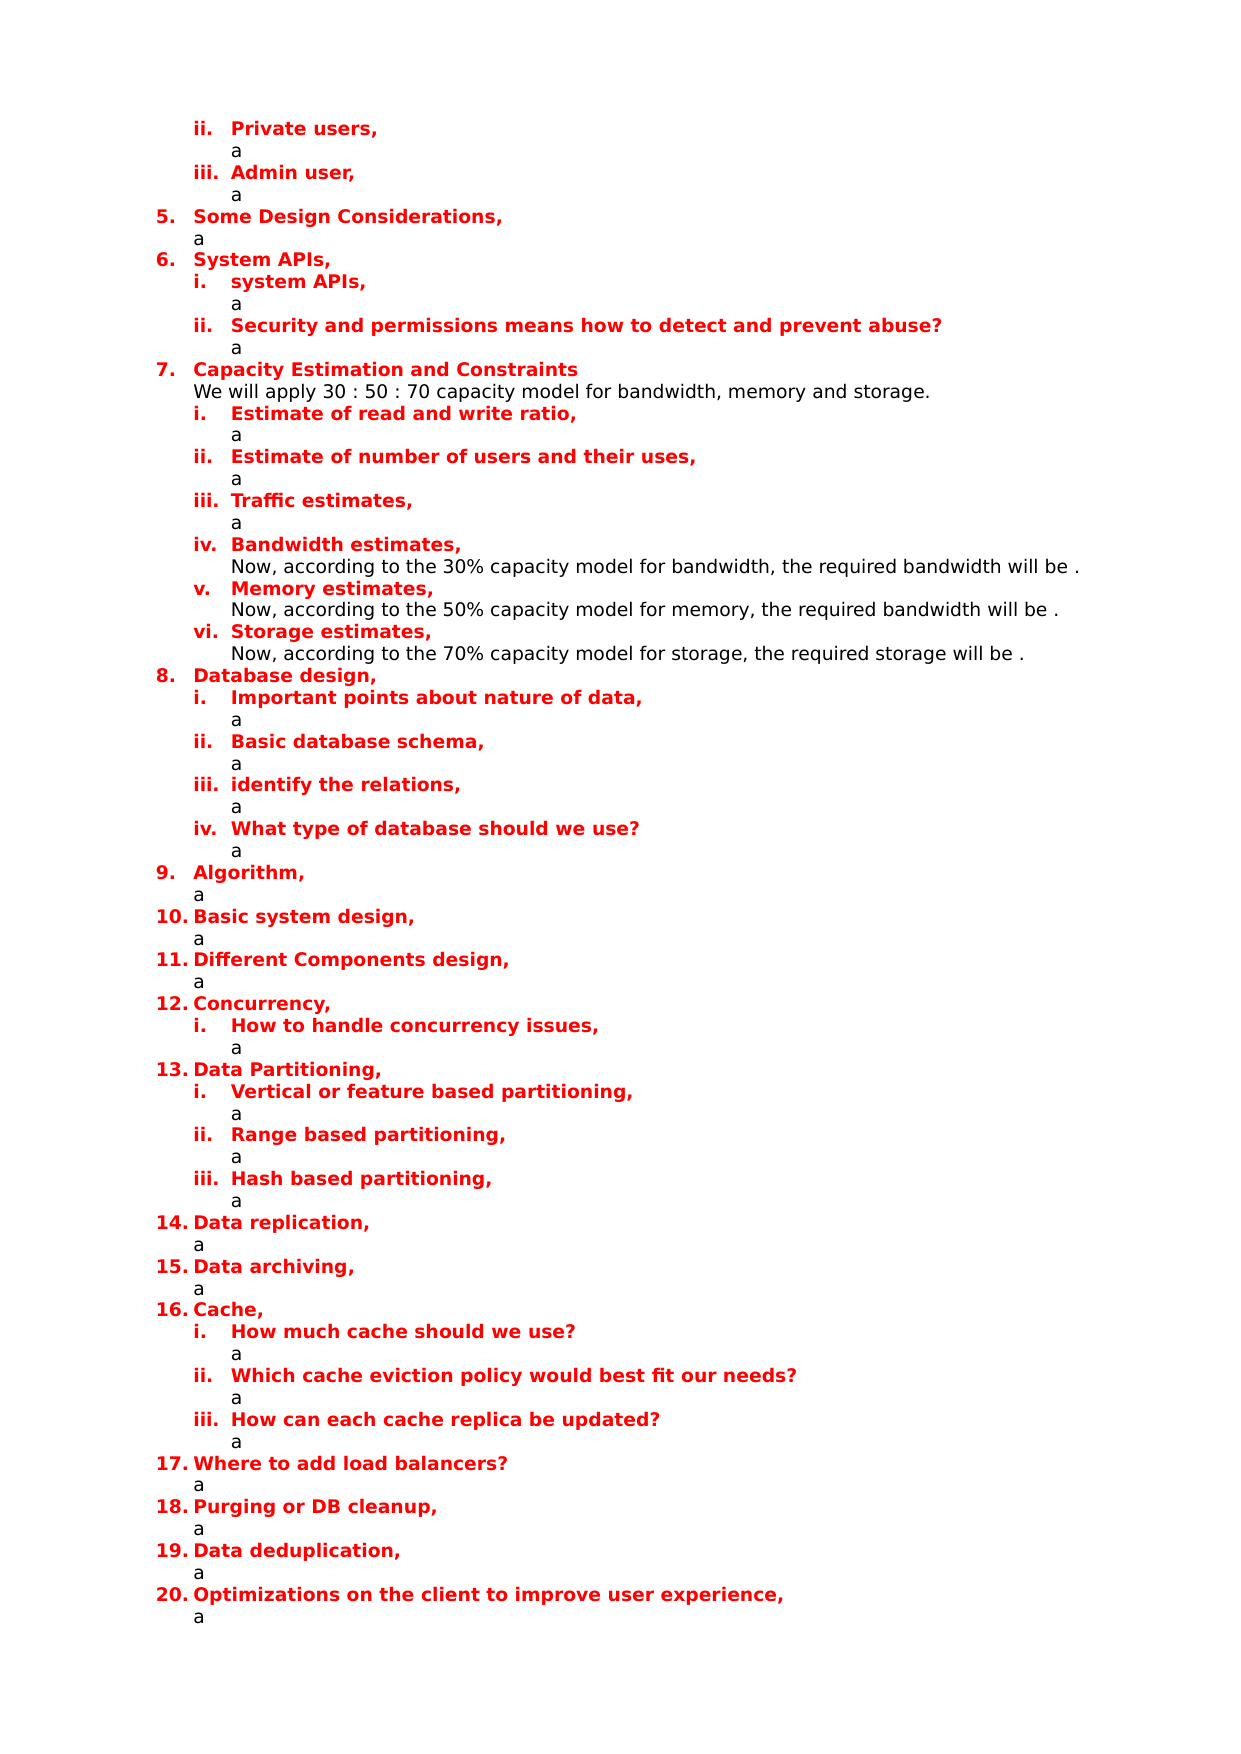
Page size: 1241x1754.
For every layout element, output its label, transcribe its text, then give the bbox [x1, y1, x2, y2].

list Hash based partitioning, [193, 1168, 1122, 1190]
list Purging or DB cleanup, [156, 1496, 1122, 1518]
list a [156, 927, 1122, 949]
list identify the relations, [193, 774, 1122, 796]
list Vertical or feature based partitioning, [193, 1081, 1122, 1102]
list How much cache should we use? [193, 1321, 1122, 1343]
list Now, according to the 30% capacity model for bandwidth, the required bandwidth will be . [193, 556, 1122, 577]
list Bandwidth estimates, [193, 534, 1122, 556]
list Traffic estimates, [193, 490, 1122, 512]
list Estimate of read and write ratio, [193, 402, 1122, 424]
list Now, according to the 50% capacity model for memory, the required bandwidth will be . [193, 599, 1122, 621]
list Data replication, [156, 1212, 1122, 1234]
list Important points about nature of data, [193, 687, 1122, 709]
list How to handle concurrency issues, [193, 1015, 1122, 1037]
list Different Components design, [156, 949, 1122, 971]
list Private users, [193, 118, 1122, 140]
list Cache, [156, 1299, 1122, 1321]
list system APIs, [193, 271, 1122, 293]
list a [193, 1431, 1122, 1452]
list Basic system design, [156, 906, 1122, 927]
list How can each cache replica be updated? [193, 1409, 1122, 1431]
list Concurrency, [156, 993, 1122, 1015]
list a [156, 971, 1122, 993]
list What type of database should we use? [193, 818, 1122, 840]
list System APIs, [156, 249, 1122, 271]
list a [156, 1518, 1122, 1540]
list a [193, 424, 1122, 446]
list a [193, 1037, 1122, 1059]
list a [193, 337, 1122, 359]
list Data archiving, [156, 1256, 1122, 1277]
list Data Partitioning, [156, 1059, 1122, 1081]
list Algorithm, [156, 862, 1122, 884]
list a [193, 1146, 1122, 1168]
list a [156, 1277, 1122, 1299]
list Admin user, [193, 162, 1122, 184]
list Security and permissions means how to detect and prevent abuse? [193, 315, 1122, 337]
list a [156, 1606, 1122, 1627]
list a [193, 752, 1122, 774]
list Some Design Considerations, [156, 206, 1122, 227]
list Storage estimates, [193, 621, 1122, 643]
list Data deduplication, [156, 1540, 1122, 1562]
list Optimizations on the client to improve user experience, [156, 1584, 1122, 1606]
list a [193, 1343, 1122, 1365]
list a [193, 1102, 1122, 1124]
list Range based partitioning, [193, 1124, 1122, 1146]
list a [156, 1562, 1122, 1584]
list a [193, 709, 1122, 731]
list Database design, [156, 665, 1122, 687]
list a [156, 1474, 1122, 1496]
list a [193, 512, 1122, 534]
list Capacity Estimation and Constraints [156, 359, 1122, 381]
list We will apply 30 : 50 : 70 capacity model for bandwidth, memory and storage. [156, 381, 1122, 402]
list a [193, 840, 1122, 862]
list a [193, 184, 1122, 206]
list a [156, 884, 1122, 906]
list Memory estimates, [193, 577, 1122, 599]
list a [193, 140, 1122, 162]
list Basic database schema, [193, 731, 1122, 752]
list a [193, 1387, 1122, 1409]
list a [193, 468, 1122, 490]
list a [156, 1234, 1122, 1256]
list Estimate of number of users and their uses, [193, 446, 1122, 468]
list a [156, 227, 1122, 249]
list a [193, 796, 1122, 818]
list Where to add load balancers? [156, 1452, 1122, 1474]
list Now, according to the 70% capacity model for storage, the required storage will be . [193, 643, 1122, 665]
list a [193, 1190, 1122, 1212]
list Which cache eviction policy would best fit our needs? [193, 1365, 1122, 1387]
list a [193, 293, 1122, 315]
